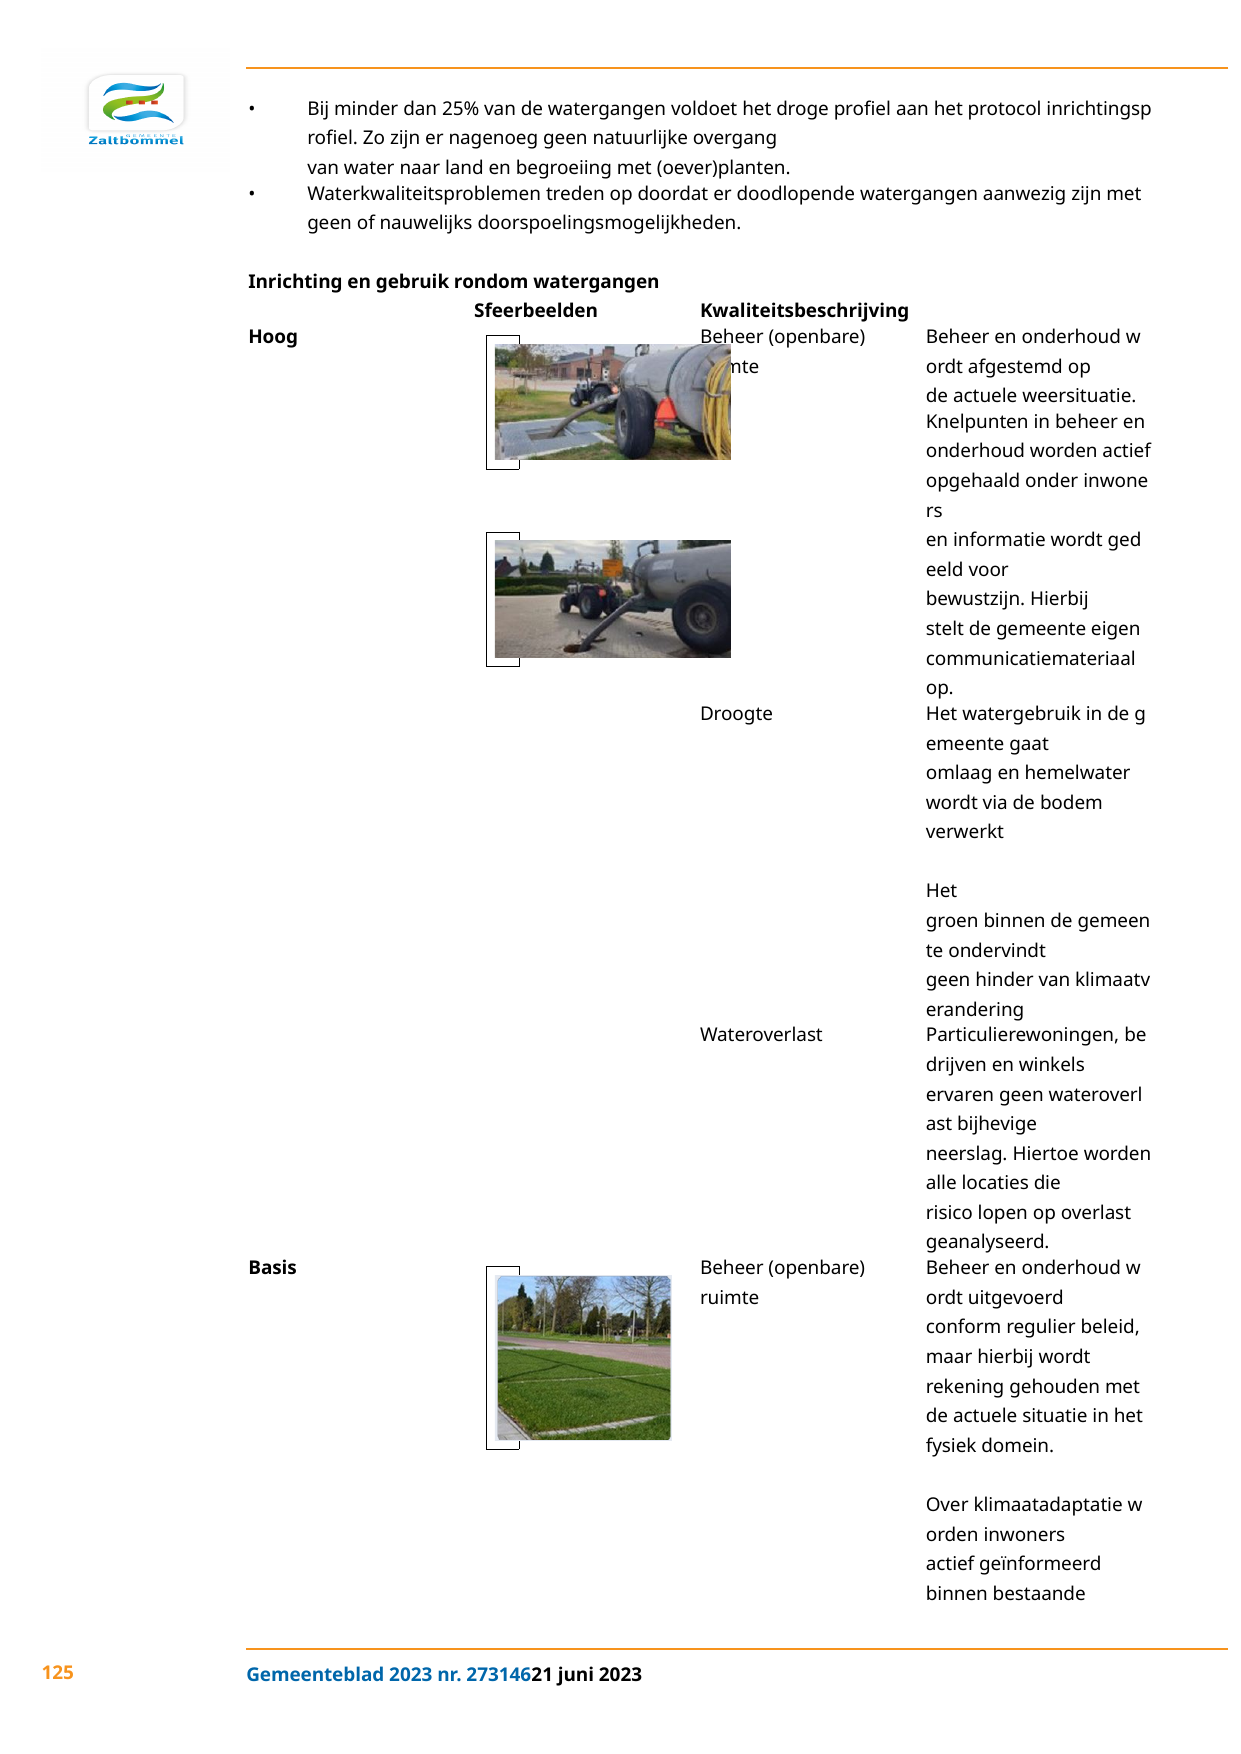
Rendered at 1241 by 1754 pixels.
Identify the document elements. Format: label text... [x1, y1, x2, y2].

table_cell Hoog [248, 323, 474, 1254]
table_cell [487, 336, 519, 469]
picture [494, 344, 731, 460]
table_cell Beheer en onderhoud wordt uitgevoerd conform regulier beleid, maar hierbij wordt rekening gehouden met de actuele situatie in het fysiek domein. Over klimaatadaptatie worden inwoners actief geïnformeerd binnen bestaande [926, 1255, 1152, 1606]
table_cell [487, 533, 519, 657]
table_header Kwaliteitsbeschrijving [700, 298, 1152, 323]
table_cell [700, 658, 926, 700]
picture [494, 1275, 672, 1441]
table_header Sfeerbeelden [474, 298, 700, 323]
table_cell Bij minder dan 25% van de watergangen voldoet het droge profiel aan het protocol inrichtingsprofiel. Zo zijn er nagenoeg geen natuurlijke overgang van water naar land en begroeiing met (oever)planten. [248, 95, 1152, 180]
table_cell Het watergebruik in de gemeente gaat omlaag en hemelwater wordt via de bodem verwerkt Het groen binnen de gemeente ondervindt geen hinder van klimaatverandering [926, 700, 1152, 1022]
table_cell [474, 323, 700, 657]
table_cell Droogte [700, 700, 926, 1022]
table_cell Particulierewoningen, bedrijven en winkels ervaren geen wateroverlast bijhevige neerslag. Hiertoe worden alle locaties die risico lopen op overlast geanalyseerd. [926, 1022, 1152, 1254]
picture [41, 47, 231, 172]
table_cell Basis [248, 1255, 474, 1606]
table_cell [474, 658, 700, 1254]
table_cell Beheer en onderhoud wordt afgestemd op de actuele weersituatie. [926, 323, 1152, 408]
table_header [248, 298, 474, 323]
table_cell Knelpunten in beheer en onderhoud worden actief opgehaald onder inwoners en informatie wordt gedeeld voor bewustzijn. Hierbij stelt de gemeente eigen communicatiemateriaal op. [926, 408, 1152, 700]
text Inrichting en gebruik rondom watergangen [248, 268, 1152, 293]
table_cell Waterkwaliteitsproblemen treden op doordat er doodlopende watergangen aanwezig zijn met geen of nauwelijks doorspoelingsmogelijkheden. [248, 180, 1152, 235]
picture [494, 540, 731, 658]
table_cell Beheer (openbare) ruimte [700, 1255, 926, 1606]
table_cell [487, 658, 519, 666]
table_cell [474, 1255, 700, 1606]
table_cell Wateroverlast [700, 1022, 926, 1254]
table_cell Beheer (openbare) ruimte [700, 323, 926, 657]
